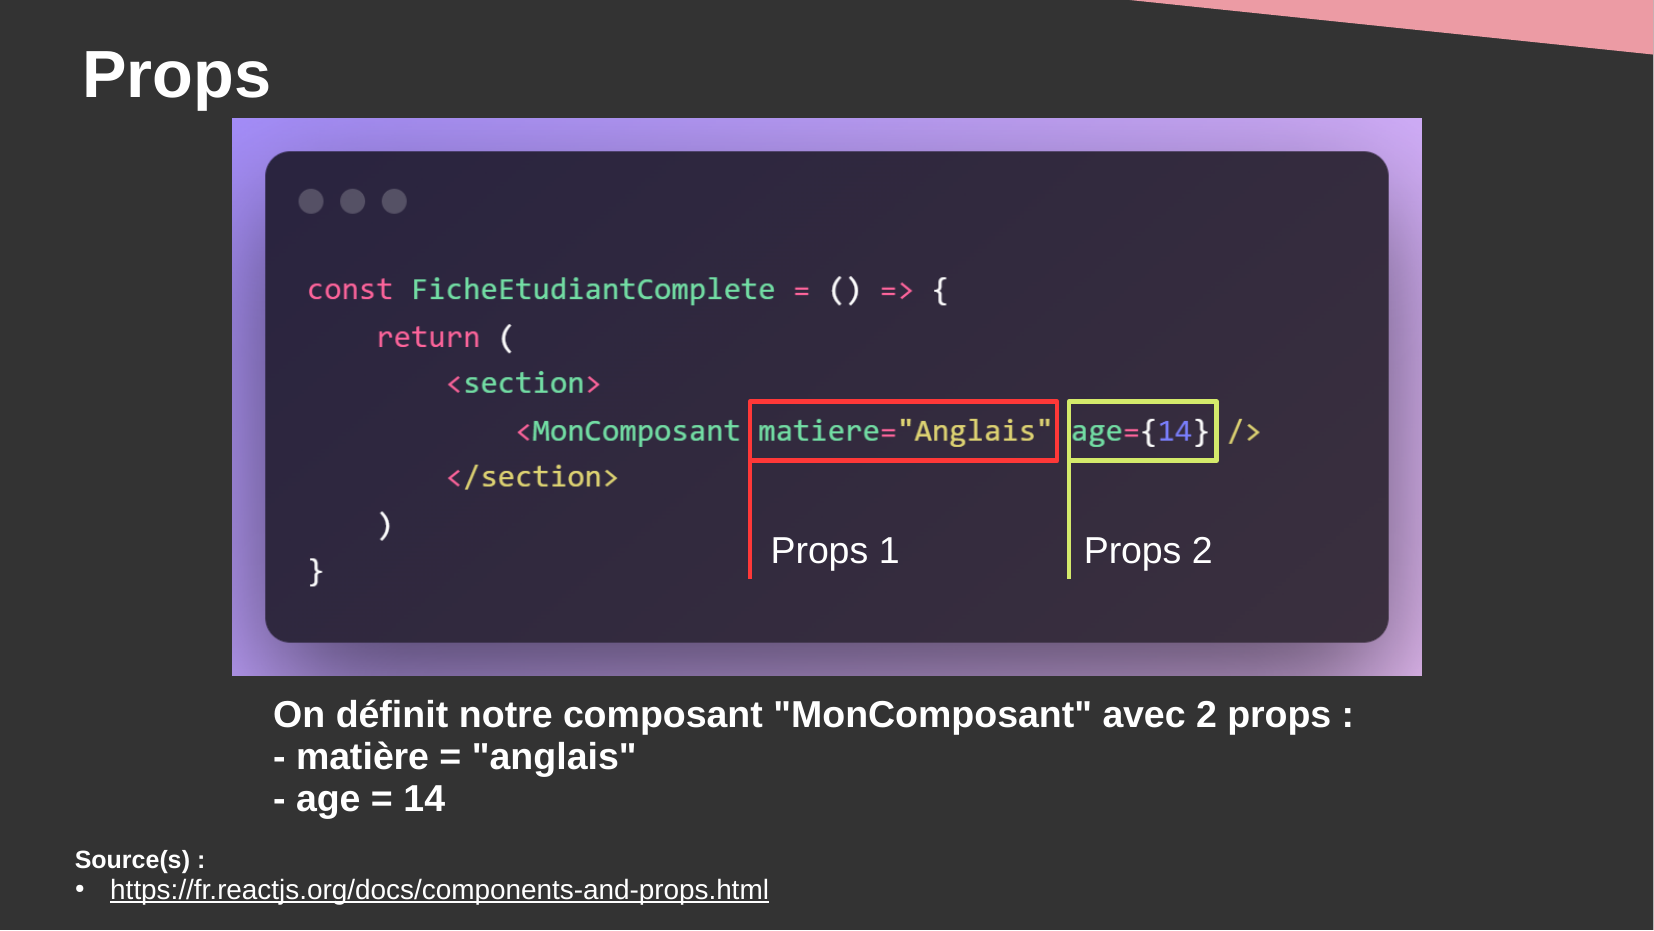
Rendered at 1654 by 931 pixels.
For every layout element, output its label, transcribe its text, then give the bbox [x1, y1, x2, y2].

text_box Props 1 [755, 521, 922, 579]
picture [232, 118, 1422, 676]
text_box On définit notre composant "MonComposant" avec 2 props : - matière = "anglais" - age = 14 [258, 685, 1396, 869]
text_box [1129, 0, 1654, 55]
text_box Props 2 [1068, 521, 1235, 579]
text_box Source(s) : https://fr.reactjs.org/docs/components-and-props.html [59, 838, 1546, 924]
title Props [82, 37, 497, 114]
